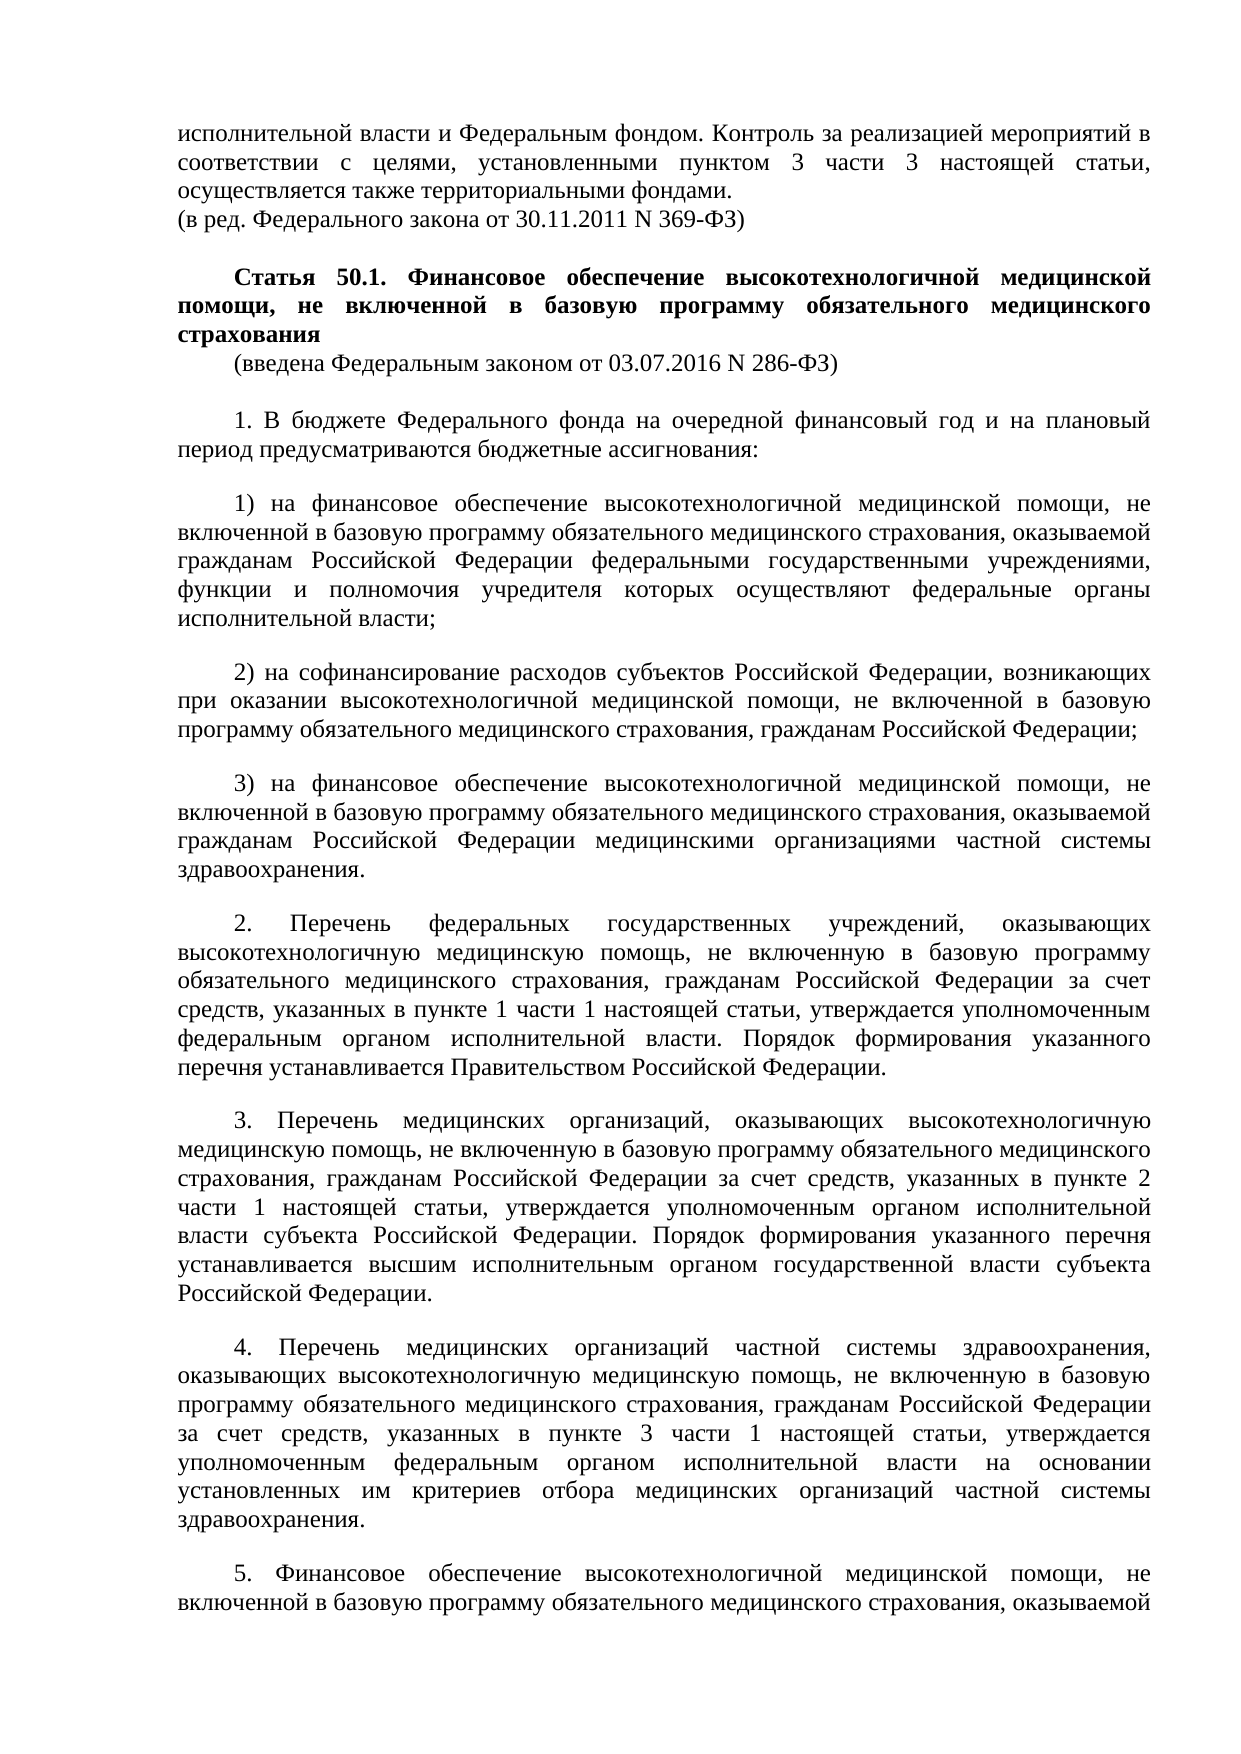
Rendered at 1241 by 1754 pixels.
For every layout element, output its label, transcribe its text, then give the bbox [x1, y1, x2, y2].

text 1. В бюджете Федерального фонда на очередной финансовый год и на плановый период предусматриваются бюджетные ассигнования: [177, 406, 1152, 463]
text 3. Перечень медицинских организаций, оказывающих высокотехнологичную медицинскую помощь, не включенную в базовую программу обязательного медицинского страхования, гражданам Российской Федерации за счет средств, указанных в пункте 2 части 1 настоящей статьи, утверждается уполномоченным органом исполнительной власти субъекта Российской Федерации. Порядок формирования указанного перечня устанавливается высшим исполнительным органом государственной власти субъекта Российской Федерации. [177, 1106, 1152, 1307]
text 5. Финансовое обеспечение высокотехнологичной медицинской помощи, не включенной в базовую программу обязательного медицинского страхования, оказываемой [177, 1558, 1152, 1616]
text 2. Перечень федеральных государственных учреждений, оказывающих высокотехнологичную медицинскую помощь, не включенную в базовую программу обязательного медицинского страхования, гражданам Российской Федерации за счет средств, указанных в пункте 1 части 1 настоящей статьи, утверждается уполномоченным федеральным органом исполнительной власти. Порядок формирования указанного перечня устанавливается Правительством Российской Федерации. [177, 908, 1152, 1081]
title Статья 50.1. Финансовое обеспечение высокотехнологичной медицинской помощи, не включенной в базовую программу обязательного медицинского страхования [177, 262, 1152, 348]
text (введена Федеральным законом от 03.07.2016 N 286-ФЗ) [177, 348, 1152, 377]
text 4. Перечень медицинских организаций частной системы здравоохранения, оказывающих высокотехнологичную медицинскую помощь, не включенную в базовую программу обязательного медицинского страхования, гражданам Российской Федерации за счет средств, указанных в пункте 3 части 1 настоящей статьи, утверждается уполномоченным федеральным органом исполнительной власти на основании установленных им критериев отбора медицинских организаций частной системы здравоохранения. [177, 1332, 1152, 1533]
text 2) на софинансирование расходов субъектов Российской Федерации, возникающих при оказании высокотехнологичной медицинской помощи, не включенной в базовую программу обязательного медицинского страхования, гражданам Российской Федерации; [177, 657, 1152, 743]
text исполнительной власти и Федеральным фондом. Контроль за реализацией мероприятий в соответствии с целями, установленными пунктом 3 части 3 настоящей статьи, осуществляется также территориальными фондами. [177, 118, 1152, 204]
text 1) на финансовое обеспечение высокотехнологичной медицинской помощи, не включенной в базовую программу обязательного медицинского страхования, оказываемой гражданам Российской Федерации федеральными государственными учреждениями, функции и полномочия учредителя которых осуществляют федеральные органы исполнительной власти; [177, 488, 1152, 632]
text 3) на финансовое обеспечение высокотехнологичной медицинской помощи, не включенной в базовую программу обязательного медицинского страхования, оказываемой гражданам Российской Федерации медицинскими организациями частной системы здравоохранения. [177, 768, 1152, 883]
text (в ред. Федерального закона от 30.11.2011 N 369-ФЗ) [177, 204, 1152, 233]
